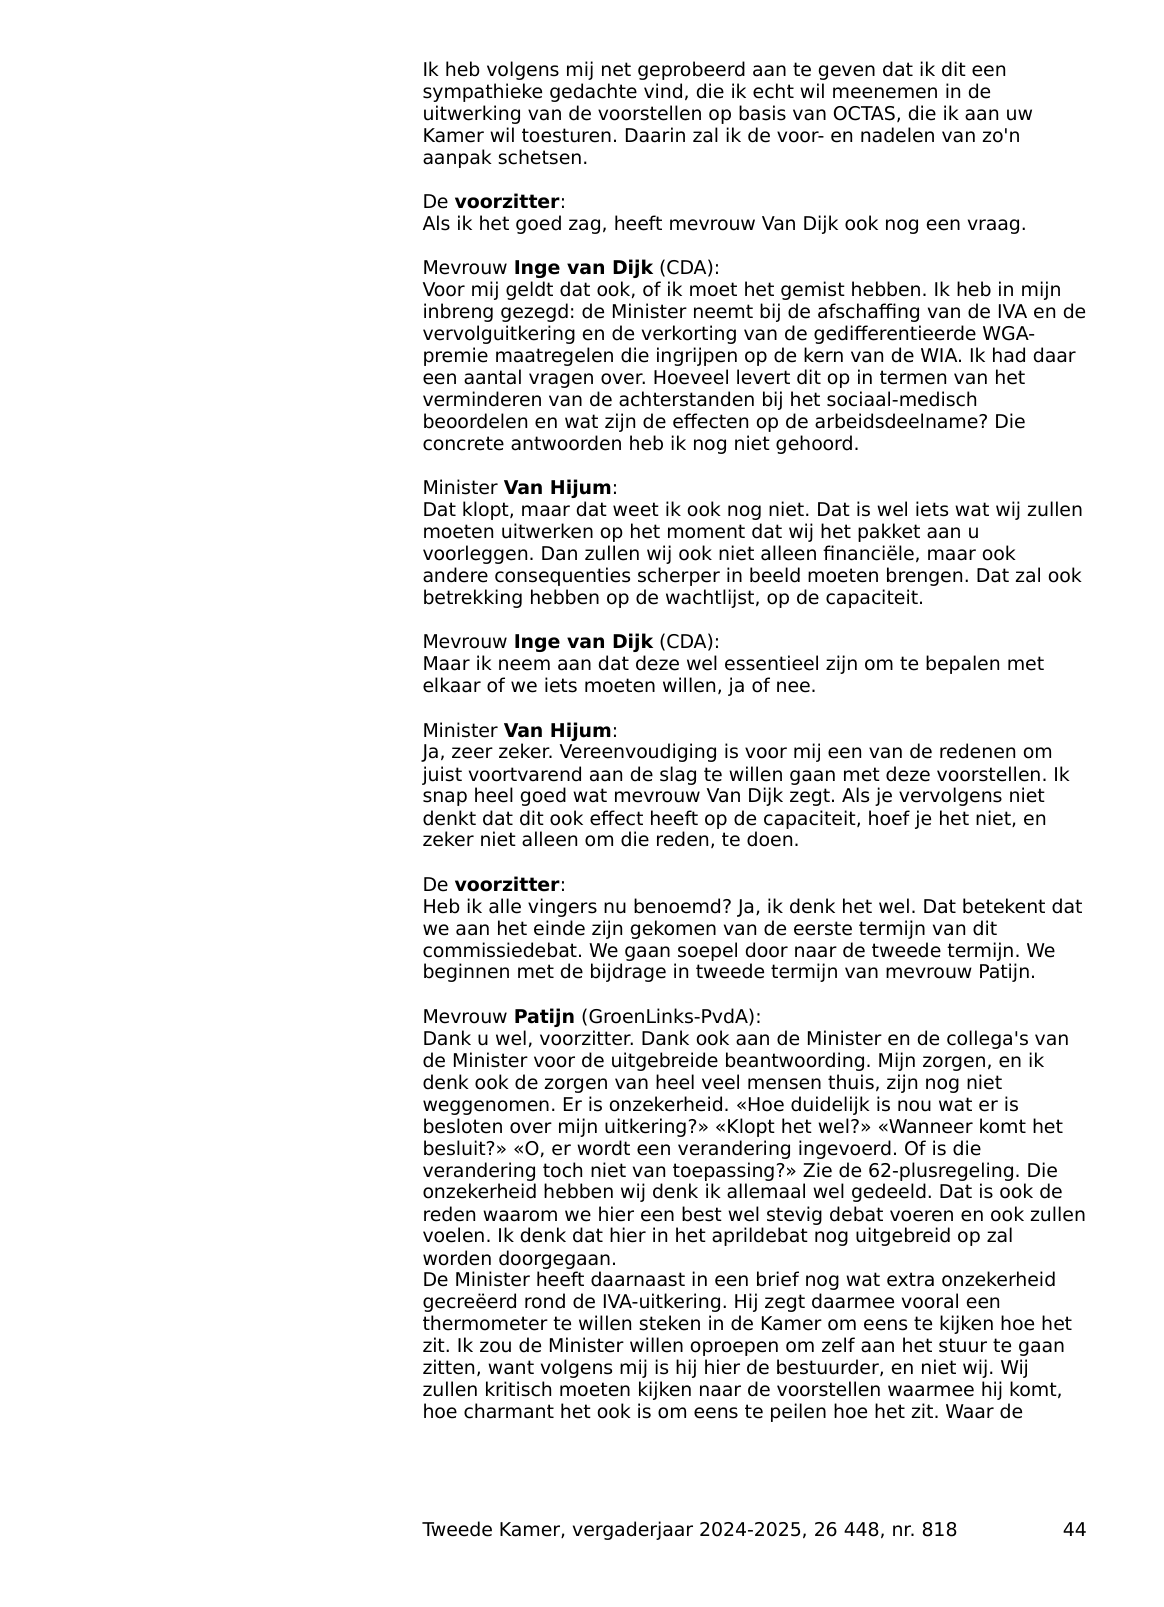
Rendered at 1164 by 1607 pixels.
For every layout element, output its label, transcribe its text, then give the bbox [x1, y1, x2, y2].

text Maar ik neem aan dat deze wel essentieel zijn om te bepalen met elkaar of we iets moeten willen, ja of nee. [422, 653, 1087, 697]
text De Minister heeft daarnaast in een brief nog wat extra onzekerheid gecreëerd rond de IVA-uitkering. Hij zegt daarmee vooral een thermometer te willen steken in de Kamer om eens te kijken hoe het zit. Ik zou de Minister willen oproepen om zelf aan het stuur te gaan zitten, want volgens mij is hij hier de bestuurder, en niet wij. Wij zullen kritisch moeten kijken naar de voorstellen waarmee hij komt, hoe charmant het ook is om eens te peilen hoe het zit. Waar de [422, 1269, 1087, 1423]
text Heb ik alle vingers nu benoemd? Ja, ik denk het wel. Dat betekent dat we aan het einde zijn gekomen van de eerste termijn van dit commissiedebat. We gaan soepel door naar de tweede termijn. We beginnen met de bijdrage in tweede termijn van mevrouw Patijn. [422, 896, 1087, 983]
text Mevrouw Inge van Dijk (CDA): [422, 631, 1087, 653]
text Voor mij geldt dat ook, of ik moet het gemist hebben. Ik heb in mijn inbreng gezegd: de Minister neemt bij de afschaffing van de IVA en de vervolguitkering en de verkorting van de gedifferentieerde WGA-premie maatregelen die ingrijpen op de kern van de WIA. Ik had daar een aantal vragen over. Hoeveel levert dit op in termen van het verminderen van de achterstanden bij het sociaal-medisch beoordelen en wat zijn de effecten op de arbeidsdeelname? Die concrete antwoorden heb ik nog niet gehoord. [422, 279, 1087, 455]
text Mevrouw Patijn (GroenLinks-PvdA): [422, 1006, 1087, 1028]
text Mevrouw Inge van Dijk (CDA): [422, 257, 1087, 279]
text Minister Van Hijum: [422, 477, 1087, 499]
text Dank u wel, voorzitter. Dank ook aan de Minister en de collega's van de Minister voor de uitgebreide beantwoording. Mijn zorgen, en ik denk ook de zorgen van heel veel mensen thuis, zijn nog niet weggenomen. Er is onzekerheid. «Hoe duidelijk is nou wat er is besloten over mijn uitkering?» «Klopt het wel?» «Wanneer komt het besluit?» «O, er wordt een verandering ingevoerd. Of is die verandering toch niet van toepassing?» Zie de 62-plusregeling. Die onzekerheid hebben wij denk ik allemaal wel gedeeld. Dat is ook de reden waarom we hier een best wel stevig debat voeren en ook zullen voelen. Ik denk dat hier in het aprildebat nog uitgebreid op zal worden doorgegaan. [422, 1028, 1087, 1269]
text Ja, zeer zeker. Vereenvoudiging is voor mij een van de redenen om juist voortvarend aan de slag te willen gaan met deze voorstellen. Ik snap heel goed wat mevrouw Van Dijk zegt. Als je vervolgens niet denkt dat dit ook effect heeft op de capaciteit, hoef je het niet, en zeker niet alleen om die reden, te doen. [422, 741, 1087, 851]
text De voorzitter: [422, 191, 1087, 213]
text Ik heb volgens mij net geprobeerd aan te geven dat ik dit een sympathieke gedachte vind, die ik echt wil meenemen in de uitwerking van de voorstellen op basis van OCTAS, die ik aan uw Kamer wil toesturen. Daarin zal ik de voor- en nadelen van zo'n aanpak schetsen. [422, 59, 1087, 169]
text De voorzitter: [422, 873, 1087, 896]
text Dat klopt, maar dat weet ik ook nog niet. Dat is wel iets wat wij zullen moeten uitwerken op het moment dat wij het pakket aan u voorleggen. Dan zullen wij ook niet alleen financiële, maar ook andere consequenties scherper in beeld moeten brengen. Dat zal ook betrekking hebben op de wachtlijst, op de capaciteit. [422, 499, 1087, 609]
text Minister Van Hijum: [422, 719, 1087, 741]
text Als ik het goed zag, heeft mevrouw Van Dijk ook nog een vraag. [422, 213, 1087, 235]
